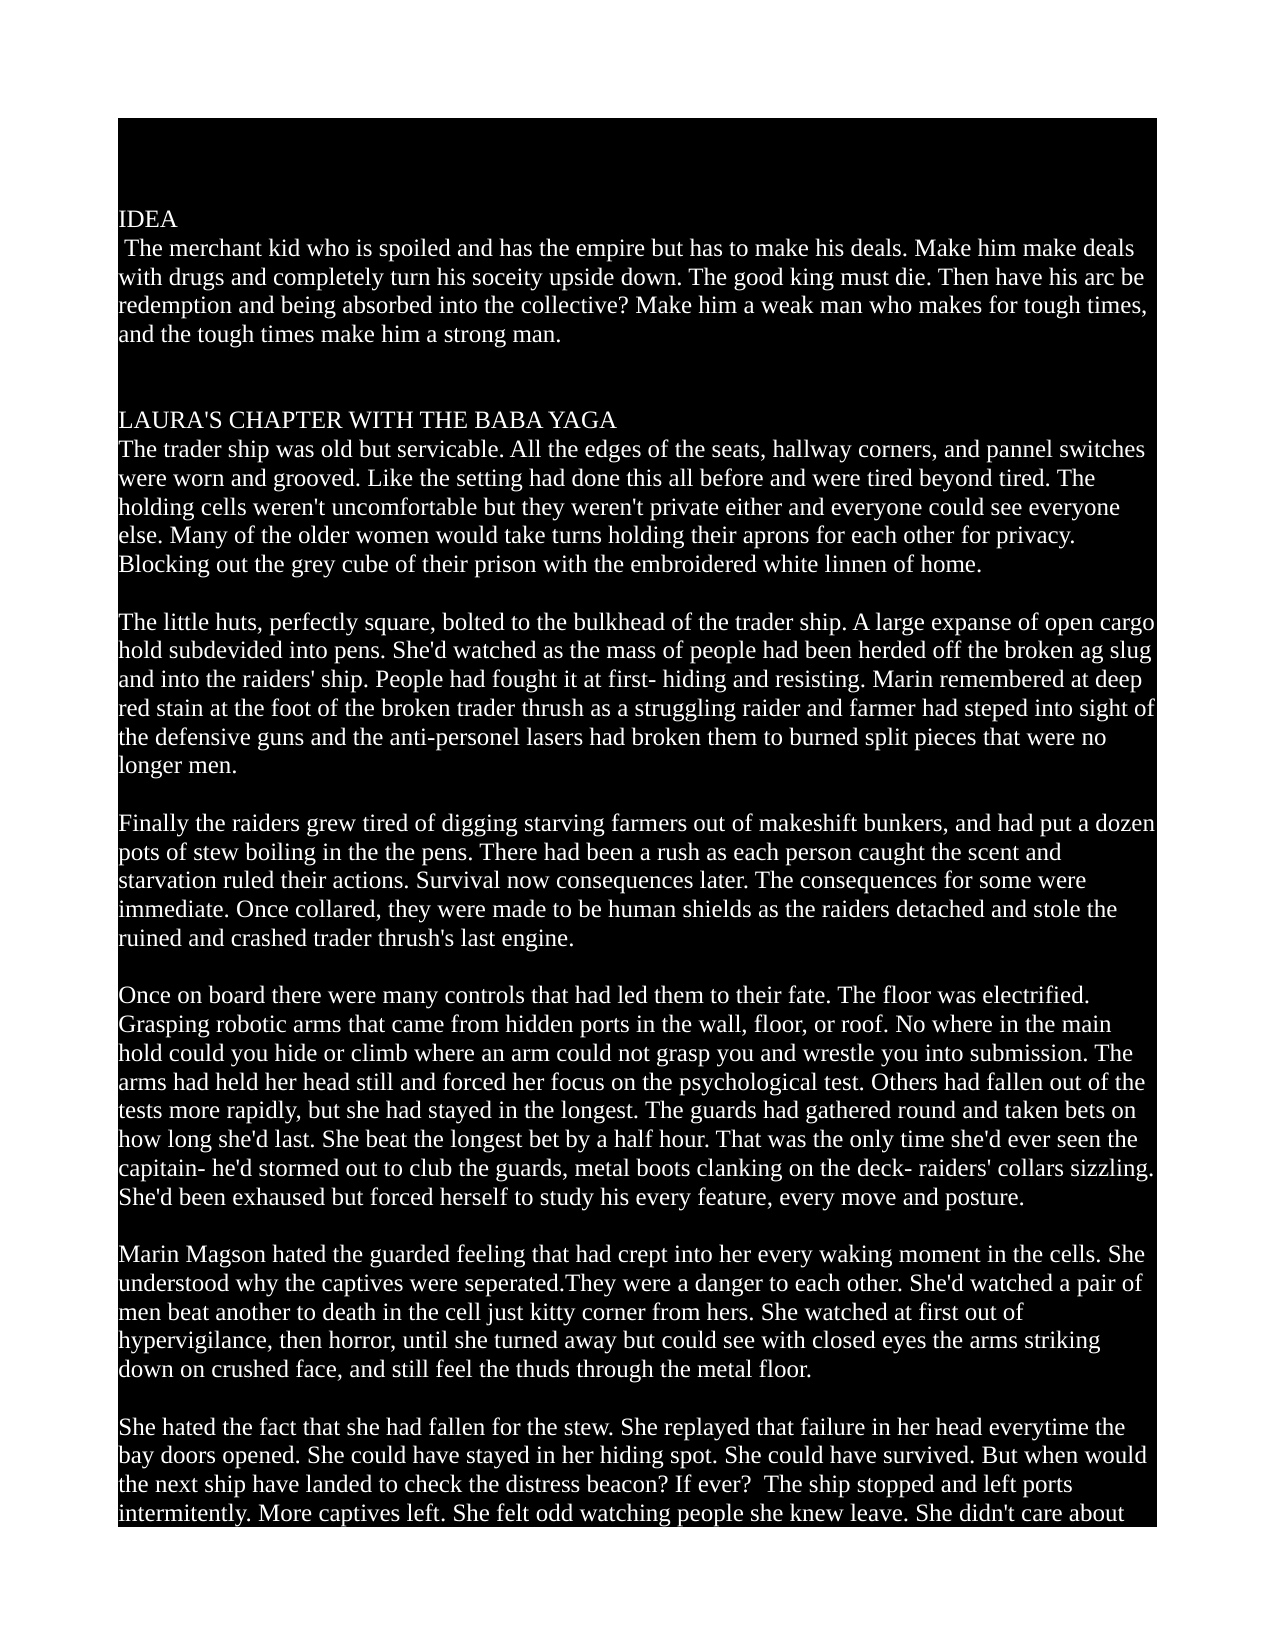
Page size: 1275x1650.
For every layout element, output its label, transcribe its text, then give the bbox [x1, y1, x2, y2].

text Marin Magson hated the guarded feeling that had crept into her every waking moment in the cells. She understood why the captives were seperated.They were a danger to each other. She'd watched a pair of men beat another to death in the cell just kitty corner from hers. She watched at first out of hypervigilance, then horror, until she turned away but could see with closed eyes the arms striking down on crushed face, and still feel the thuds through the metal floor. She hated the fact that she had fallen for the stew. She replayed that failure in her head everytime the bay doors opened. She could have stayed in her hiding spot. She could have survived. But when would the next ship have landed to check the distress beacon? If ever? The ship stopped and left ports intermitently. More captives left. She felt odd watching people she knew leave. She didn't care about [118, 1239, 1157, 1527]
text IDEA [118, 204, 1157, 233]
text The little huts, perfectly square, bolted to the bulkhead of the trader ship. A large expanse of open cargo hold subdevided into pens. She'd watched as the mass of people had been herded off the broken ag slug and into the raiders' ship. People had fought it at first- hiding and resisting. Marin remembered at deep red stain at the foot of the broken trader thrush as a struggling raider and farmer had steped into sight of the defensive guns and the anti-personel lasers had broken them to burned split pieces that were no longer men. Finally the raiders grew tired of digging starving farmers out of makeshift bunkers, and had put a dozen pots of stew boiling in the the pens. There had been a rush as each person caught the scent and starvation ruled their actions. Survival now consequences later. The consequences for some were immediate. Once collared, they were made to be human shields as the raiders detached and stole the ruined and crashed trader thrush's last engine. [118, 578, 1157, 952]
text Once on board there were many controls that had led them to their fate. The floor was electrified. Grasping robotic arms that came from hidden ports in the wall, floor, or roof. No where in the main hold could you hide or climb where an arm could not grasp you and wrestle you into submission. The arms had held her head still and forced her focus on the psychological test. Others had fallen out of the tests more rapidly, but she had stayed in the longest. The guards had gathered round and taken bets on how long she'd last. She beat the longest bet by a half hour. That was the only time she'd ever seen the capitain- he'd stormed out to club the guards, metal boots clanking on the deck- raiders' collars sizzling. She'd been exhaused but forced herself to study his every feature, every move and posture. [118, 981, 1157, 1211]
text LAURA'S CHAPTER WITH THE BABA YAGA The trader ship was old but servicable. All the edges of the seats, hallway corners, and pannel switches were worn and grooved. Like the setting had done this all before and were tired beyond tired. The holding cells weren't uncomfortable but they weren't private either and everyone could see everyone else. Many of the older women would take turns holding their aprons for each other for privacy. Blocking out the grey cube of their prison with the embroidered white linnen of home. [118, 406, 1157, 578]
text The merchant kid who is spoiled and has the empire but has to make his deals. Make him make deals with drugs and completely turn his soceity upside down. The good king must die. Then have his arc be redemption and being absorbed into the collective? Make him a weak man who makes for tough times, and the tough times make him a strong man. [118, 233, 1157, 377]
